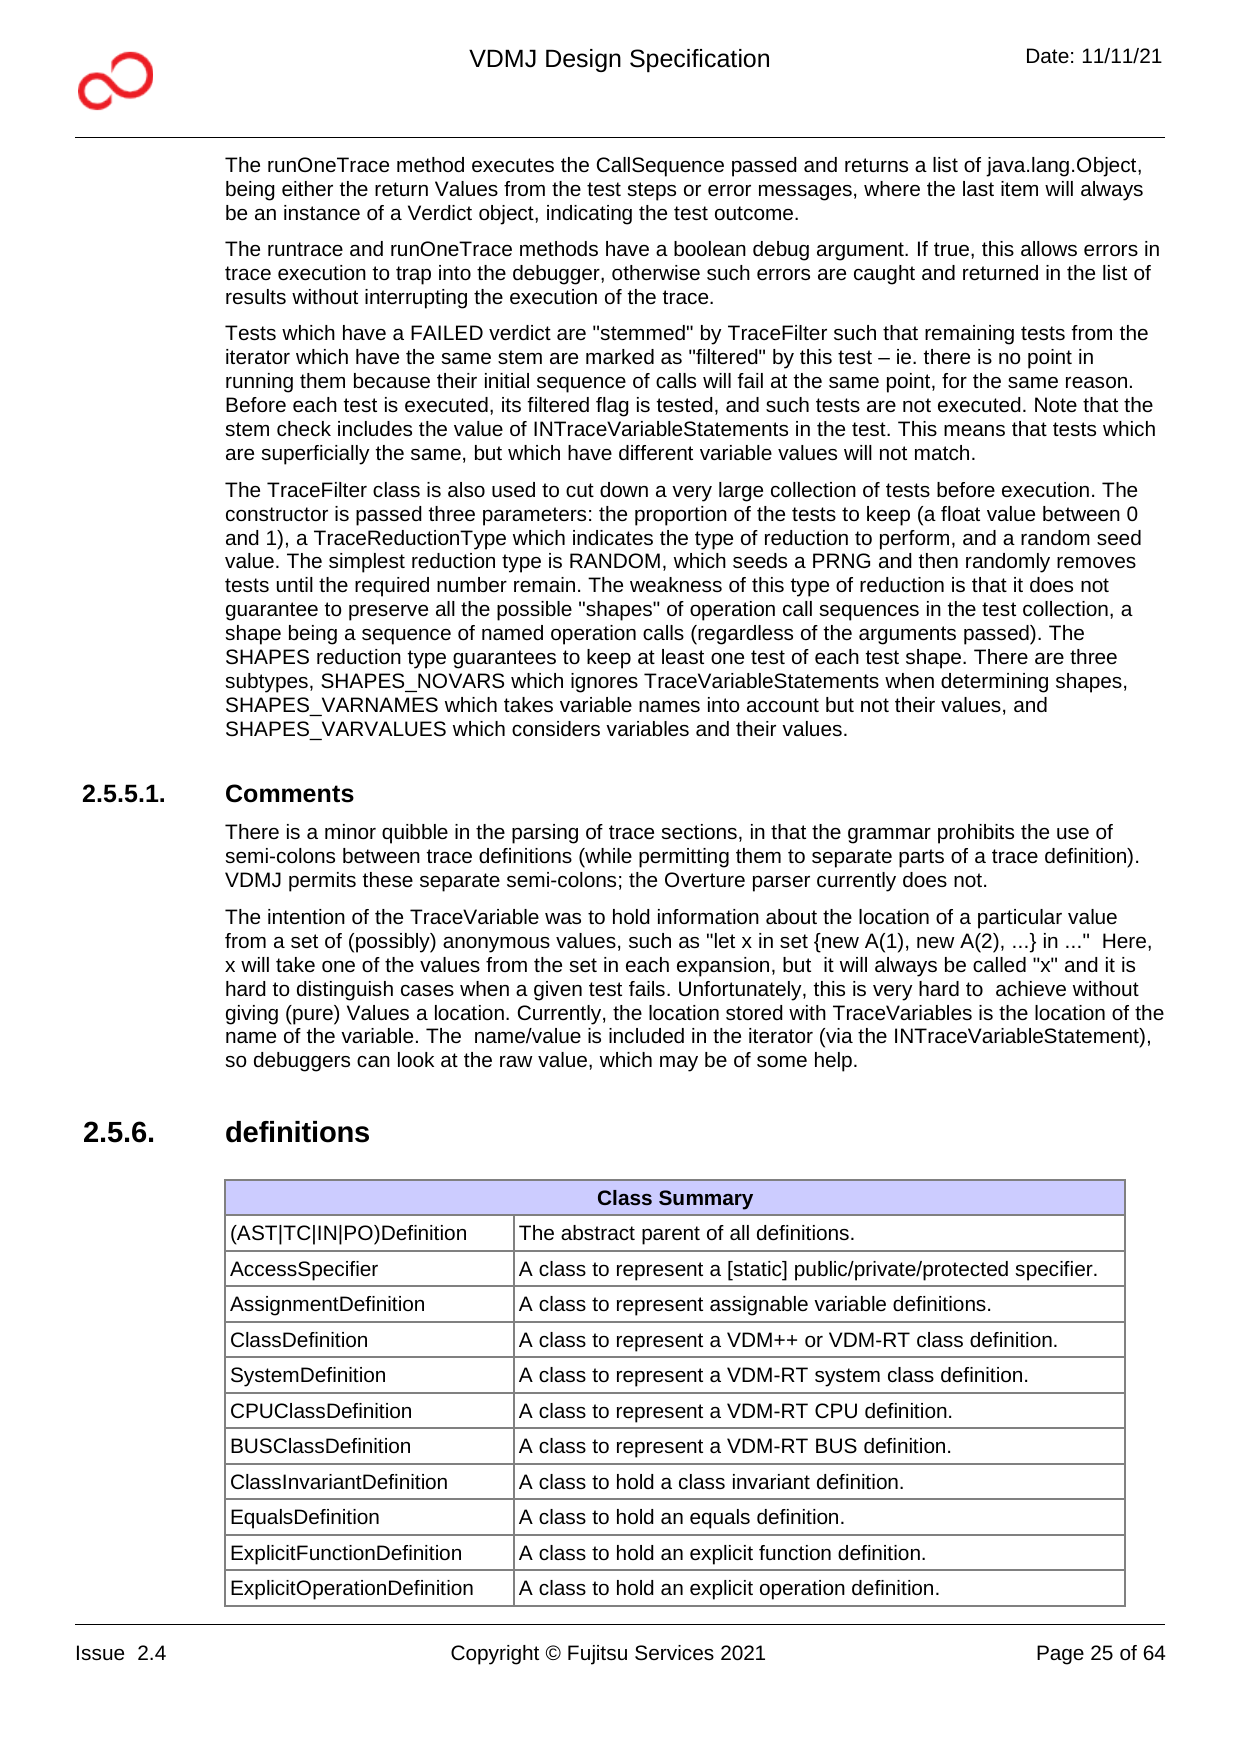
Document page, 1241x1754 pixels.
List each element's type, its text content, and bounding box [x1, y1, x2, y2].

text The intention of the TraceVariable was to hold information about the location of a particular value from a set of (possibly) anonymous values, such as "let x in set {new A(1), new A(2), ...} in ..." Here, x will take one of the values from the set in each expansion, but it will always be called "x" and it is hard to distinguish cases when a given test fails. Unfortunately, this is very hard to achieve without giving (pure) Values a location. Currently, the location stored with TraceVariables is the location of the name of the variable. The name/value is included in the iterator (via the INTraceVariableStatement), so debuggers can look at the raw value, which may be of some help. [225, 905, 1165, 1073]
table_cell A class to hold a class invariant definition. [515, 1465, 1124, 1498]
table_cell A class to represent a VDM++ or VDM-RT class definition. [515, 1323, 1124, 1356]
table_cell BUSClassDefinition [226, 1429, 513, 1463]
table_cell ExplicitOperationDefinition [226, 1571, 513, 1605]
table_cell ClassInvariantDefinition [226, 1465, 513, 1498]
text There is a minor quibble in the parsing of trace sections, in that the grammar prohibits the use of semi-colons between trace definitions (while permitting them to separate parts of a trace definition). VDMJ permits these separate semi-colons; the Overture parser currently does not. [225, 821, 1165, 892]
subtitle definitions [75, 1115, 1165, 1149]
table_cell ExplicitFunctionDefinition [226, 1536, 513, 1569]
table_cell A class to hold an explicit function definition. [515, 1536, 1124, 1569]
table_cell AssignmentDefinition [226, 1287, 513, 1321]
text The TraceFilter class is also used to cut down a very large collection of tests before execution. The constructor is passed three parameters: the proportion of the tests to keep (a float value between 0 and 1), a TraceReductionType which indicates the type of reduction to perform, and a random seed value. The simplest reduction type is RANDOM, which seeds a PRNG and then randomly removes tests until the required number remain. The weakness of this type of reduction is that it does not guarantee to preserve all the possible "shapes" of operation call sequences in the test collection, a shape being a sequence of named operation calls (regardless of the arguments passed). The SHAPES reduction type guarantees to keep at least one test of each test shape. There are three subtypes, SHAPES_NOVARS which ignores TraceVariableStatements when determining shapes, SHAPES_VARNAMES which takes variable names into account but not their values, and SHAPES_VARVALUES which considers variables and their values. [225, 478, 1165, 741]
table_header Class Summary [226, 1181, 1124, 1214]
text Tests which have a FAILED verdict are "stemmed" by TraceFilter such that remaining tests from the iterator which have the same stem are marked as "filtered" by this test – ie. there is no point in running them because their initial sequence of calls will fail at the same point, for the same reason. Before each test is executed, its filtered flag is tested, and such tests are not executed. Note that the stem check includes the value of INTraceVariableStatements in the test. This means that tests which are superficially the same, but which have different variable values will not match. [225, 322, 1165, 465]
subtitle Comments [75, 779, 1165, 808]
table_cell SystemDefinition [226, 1358, 513, 1392]
table_cell A class to represent a [static] public/private/protected specifier. [515, 1252, 1124, 1285]
table_cell A class to represent a VDM-RT CPU definition. [515, 1394, 1124, 1427]
table_cell ClassDefinition [226, 1323, 513, 1356]
table_cell A class to hold an equals definition. [515, 1500, 1124, 1534]
table_cell (AST|TC|IN|PO)Definition [226, 1216, 513, 1250]
table_cell A class to represent assignable variable definitions. [515, 1287, 1124, 1321]
text The runtrace and runOneTrace methods have a boolean debug argument. If true, this allows errors in trace execution to trap into the debugger, otherwise such errors are caught and returned in the list of results without interrupting the execution of the trace. [225, 237, 1165, 309]
text The runOneTrace method executes the CallSequence passed and returns a list of java.lang.Object, being either the return Values from the test steps or error messages, where the last item will always be an instance of a Verdict object, indicating the test outcome. [225, 153, 1165, 225]
table_cell A class to hold an explicit operation definition. [515, 1571, 1124, 1605]
table_cell EqualsDefinition [226, 1500, 513, 1534]
table_cell CPUClassDefinition [226, 1394, 513, 1427]
picture [78, 44, 153, 120]
table_cell AccessSpecifier [226, 1252, 513, 1285]
table_cell A class to represent a VDM-RT BUS definition. [515, 1429, 1124, 1463]
table_cell The abstract parent of all definitions. [515, 1216, 1124, 1250]
table_cell A class to represent a VDM-RT system class definition. [515, 1358, 1124, 1392]
